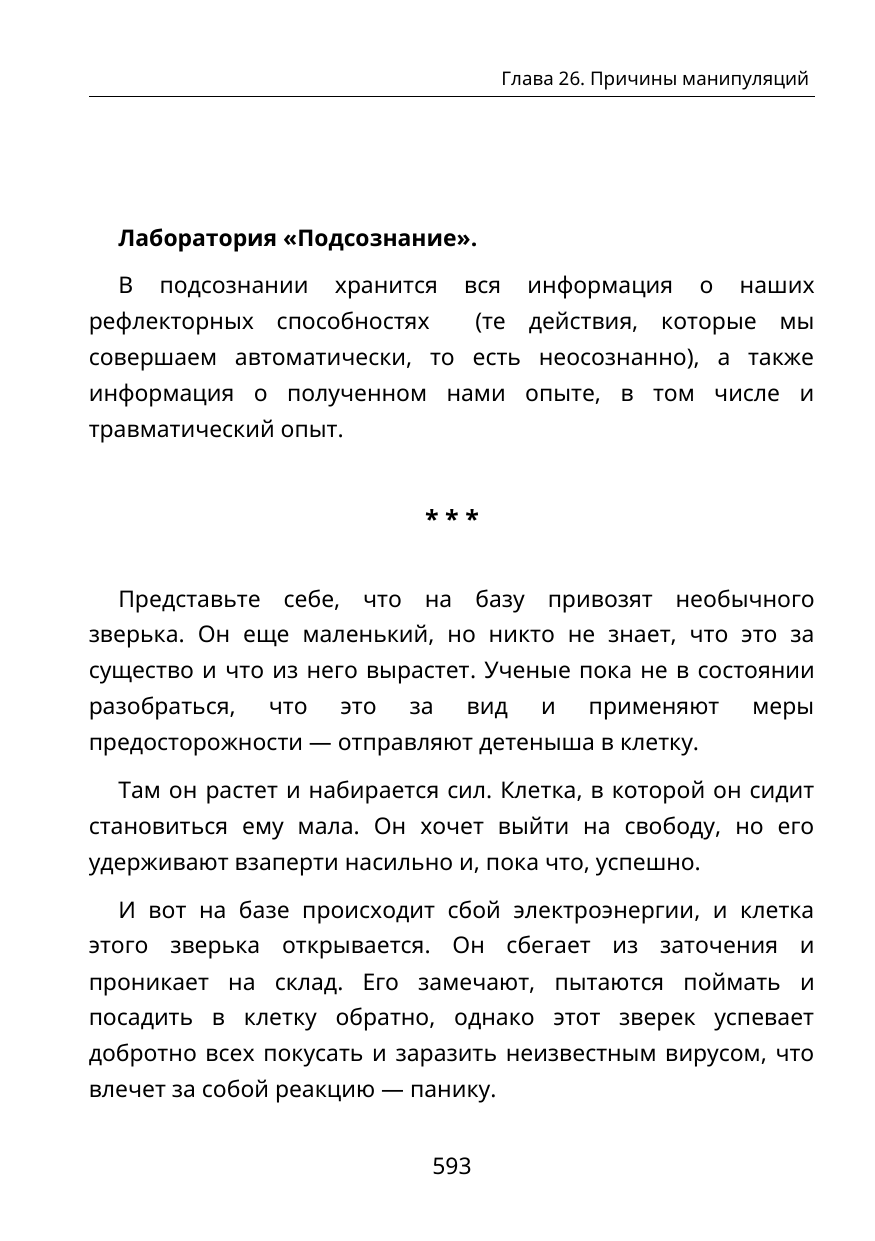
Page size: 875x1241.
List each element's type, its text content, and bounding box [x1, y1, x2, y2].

text Там он растет и набирается сил. Клетка, в которой он сидит становиться ему мала. Он хочет выйти на свободу, но его удерживают взаперти насильно и, пока что, успешно. [88, 774, 815, 877]
text Лаборатория «Подсознание». [88, 221, 815, 253]
subtitle * * * [88, 502, 815, 536]
text Представьте себе, что на базу привозят необычного зверька. Он еще маленький, но никто не знает, что это за существо и что из него вырастет. Ученые пока не в состоянии разобраться, что это за вид и применяют меры предосторожности — отправляют детеныша в клетку. [88, 582, 815, 757]
text И вот на базе происходит сбой электроэнергии, и клетка этого зверька открывается. Он сбегает из заточения и проникает на склад. Его замечают, пытаются поймать и посадить в клетку обратно, однако этот зверек успевает добротно всех покусать и заразить неизвестным вирусом, что влечет за собой реакцию — панику. [88, 893, 815, 1104]
text В подсознании хранится вся информация о наших рефлекторных способностях (те действия, которые мы совершаем автоматически, то есть неосознанно), а также информация о полученном нами опыте, в том числе и травматический опыт. [88, 269, 815, 444]
